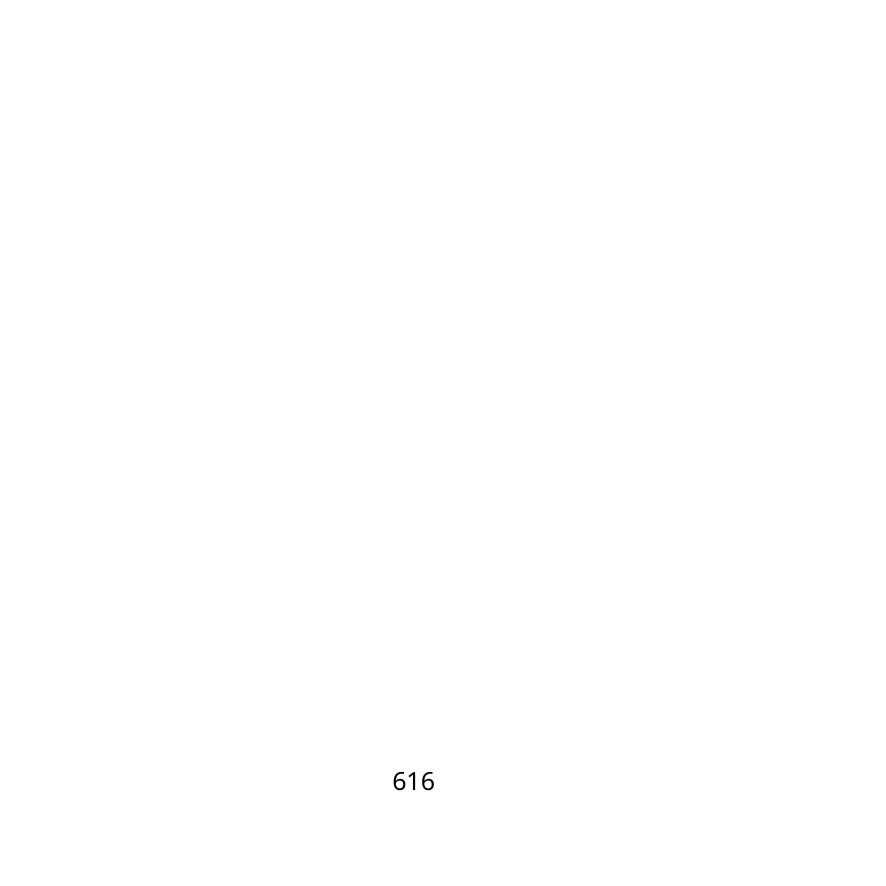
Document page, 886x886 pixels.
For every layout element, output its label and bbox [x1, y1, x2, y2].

table_cell [59, 117, 413, 145]
table_header [413, 89, 768, 117]
table_header [59, 89, 413, 117]
table_cell [413, 117, 768, 145]
